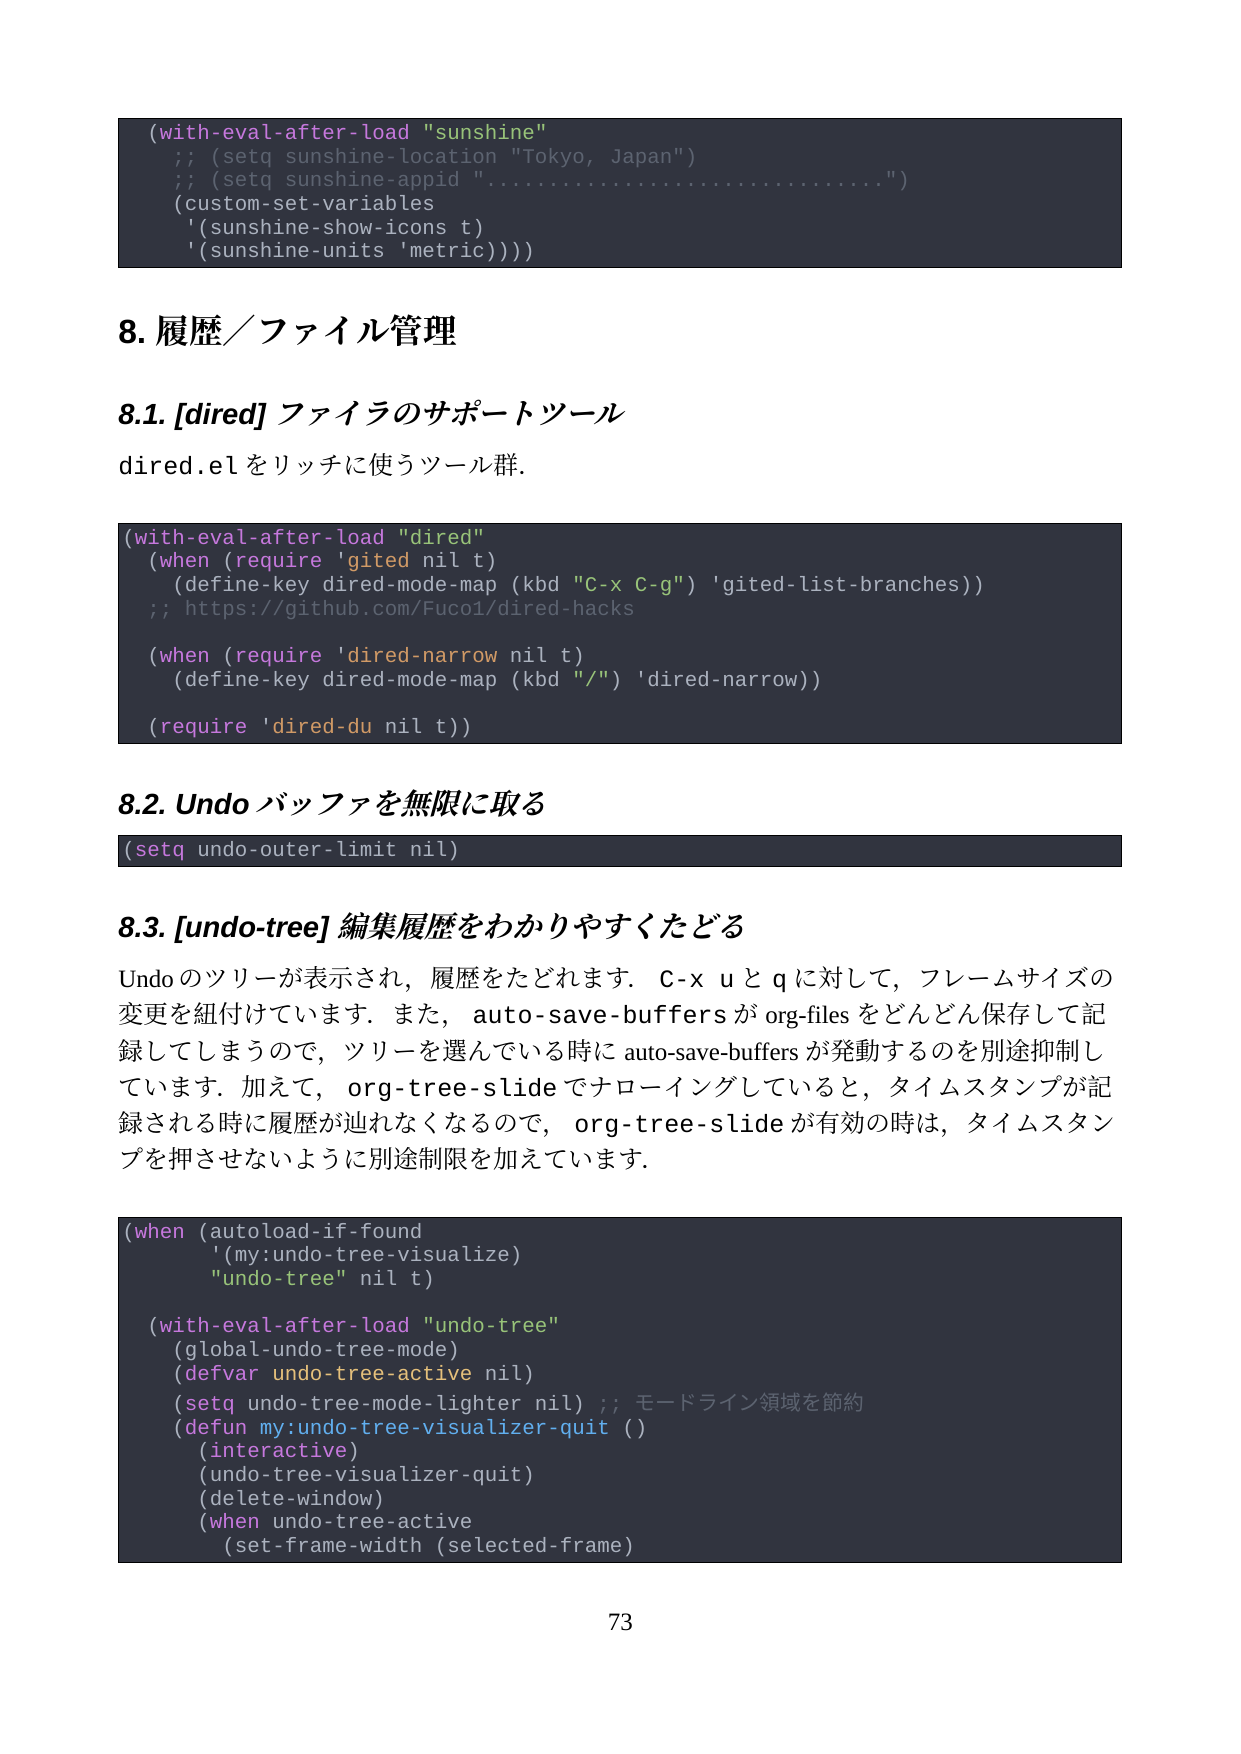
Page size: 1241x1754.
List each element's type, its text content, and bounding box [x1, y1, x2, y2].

text "undo-tree" nil t) [119, 1264, 1121, 1288]
text (defvar undo-tree-active nil) [119, 1359, 1121, 1382]
text (global-undo-tree-mode) [119, 1335, 1121, 1359]
text (with-eval-after-load "dired" [119, 524, 1121, 547]
text (defun my:undo-tree-visualizer-quit () [119, 1413, 1121, 1436]
text (undo-tree-visualizer-quit) [119, 1460, 1121, 1484]
text ;; https://github.com/Fuco1/dired-hacks [119, 594, 1121, 617]
text ;; (setq sunshine-appid "................................") [119, 165, 1121, 189]
text (with-eval-after-load "sunshine" [119, 119, 1121, 142]
text dired.el をリッチに使うツール群． [118, 445, 1122, 510]
text (require 'dired-du nil t)) [119, 712, 1121, 743]
text (setq undo-outer-limit nil) [119, 836, 1121, 866]
text (define-key dired-mode-map (kbd "/") 'dired-narrow)) [119, 665, 1121, 688]
subtitle 履歴／ファイル管理 [118, 305, 1122, 353]
text (delete-window) [119, 1484, 1121, 1507]
subtitle [dired] ファイラのサポートツール [118, 391, 1122, 433]
text (when undo-tree-active [119, 1507, 1121, 1531]
subtitle [undo-tree] 編集履歴をわかりやすくたどる [118, 904, 1122, 946]
text (define-key dired-mode-map (kbd "C-x C-g") 'gited-list-branches)) [119, 570, 1121, 594]
text '(sunshine-show-icons t) [119, 213, 1121, 236]
text '(my:undo-tree-visualize) [119, 1241, 1121, 1264]
text ;; (setq sunshine-location "Tokyo, Japan") [119, 142, 1121, 165]
text (with-eval-after-load "undo-tree" [119, 1311, 1121, 1335]
text (when (require 'gited nil t) [119, 547, 1121, 570]
text '(sunshine-units 'metric)))) [119, 236, 1121, 267]
text Undoのツリーが表示され，履歴をたどれます． C-x u と q に対して，フレームサイズの変更を紐付けています．また， auto-save-buffers が org-files をどんどん保存して記録してしまうので，ツリーを選んでいる時に auto-save-buffers が発動するのを別途抑制しています．加えて， org-tree-slide でナローイングしていると，タイムスタンプが記録される時に履歴が辿れなくなるので， org-tree-slide が有効の時は，タイムスタンプを押させないように別途制限を加えています． [118, 959, 1122, 1204]
text (custom-set-variables [119, 189, 1121, 213]
subtitle Undoバッファを無限に取る [118, 781, 1122, 823]
text (setq undo-tree-mode-lighter nil) ;; モードライン領域を節約 [119, 1382, 1121, 1413]
text (when (autoload-if-found [119, 1218, 1121, 1241]
text (when (require 'dired-narrow nil t) [119, 641, 1121, 665]
text (set-frame-width (selected-frame) [119, 1531, 1121, 1562]
text (interactive) [119, 1436, 1121, 1460]
